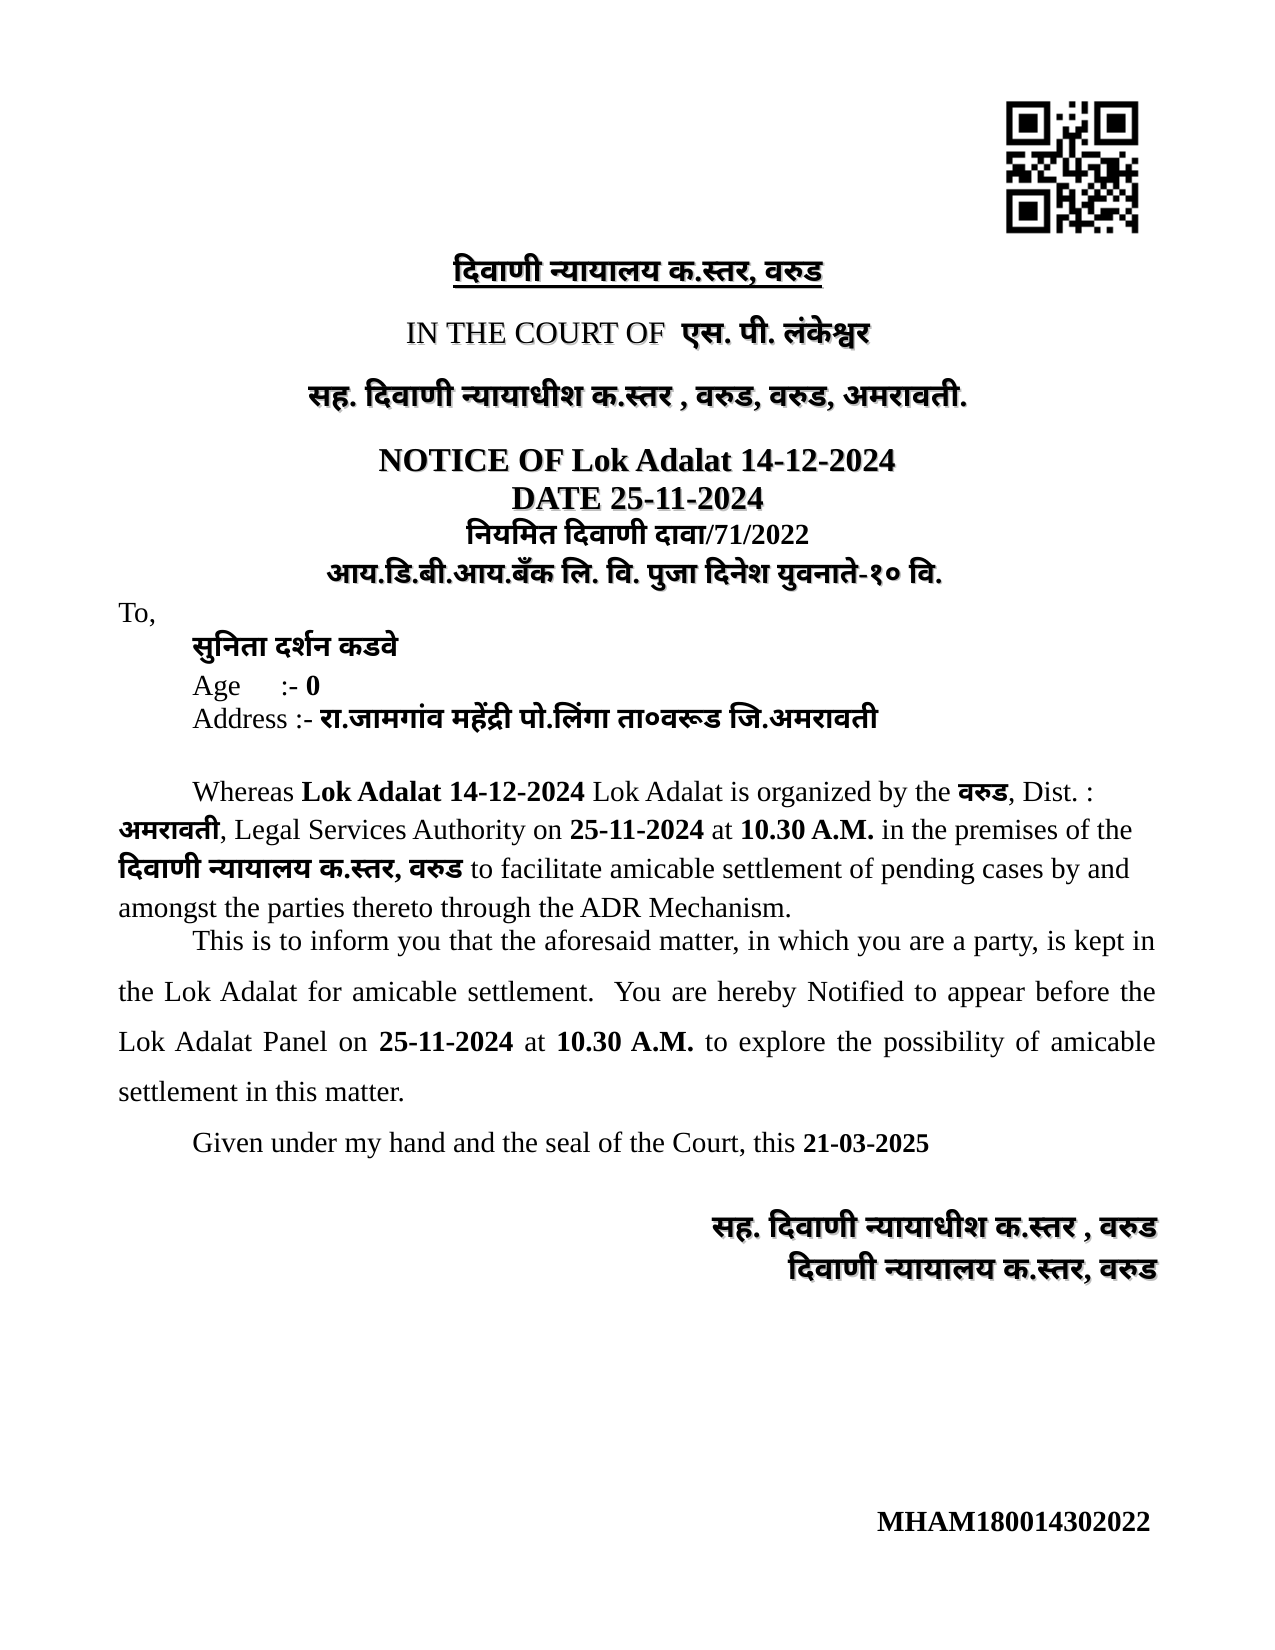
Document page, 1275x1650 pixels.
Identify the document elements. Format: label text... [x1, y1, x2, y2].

text IN THE COURT OF एस. पी. लंकेश्वर [118, 314, 1157, 356]
text This is to inform you that the aforesaid matter, in which you are a party, is kept in the Lok Adalat for amicable settlement. You are hereby Notified to appear before the Lok Adalat Panel on 25-11-2024 at 10.30 A.M. to explore the possibility of amicable settlement in this matter. [118, 923, 1157, 1108]
text दिवाणी न्यायालय क.स्तर, वरुड [118, 252, 1157, 294]
text Whereas Lok Adalat 14-12-2024 Lok Adalat is organized by the वरुड, Dist. : अमरावती, Legal Services Authority on 25-11-2024 at 10.30 A.M. in the premises of the दिवाणी न्यायालय क.स्तर, वरुड to facilitate amicable settlement of pending cases by and amongst the parties thereto through the ADR Mechanism. [118, 774, 1157, 923]
text DATE 25-11-2024 [118, 478, 1157, 517]
text आय.डि.बी.आय.बॅंक लि. वि. पुजा दिनेश युवनाते-१० वि. [118, 556, 1157, 595]
text सह. दिवाणी न्यायाधीश क.स्तर , वरुड, वरुड, अमरावती. [118, 377, 1157, 419]
text नियमित दिवाणी दावा/71/2022 [118, 517, 1157, 556]
text Given under my hand and the seal of the Court, this 21-03-2025 [118, 1125, 1157, 1158]
text NOTICE OF Lok Adalat 14-12-2024 [118, 440, 1157, 478]
text Age :- 0 [118, 668, 1157, 701]
text To, [118, 595, 1157, 629]
text सुनिता दर्शन कडवे [118, 629, 1157, 668]
picture [994, 89, 1151, 246]
text सह. दिवाणी न्यायाधीश क.स्तर , वरुड [118, 1209, 1157, 1251]
text दिवाणी न्यायालय क.स्तर, वरुड [118, 1251, 1157, 1292]
text Address :- रा.जामगांव महेंद्री पाे.लिंगा ता०वरूड जि.अमरावती [118, 701, 1157, 741]
table_header MHAM180014302022 [864, 1499, 1156, 1543]
table_cell [864, 85, 1156, 252]
